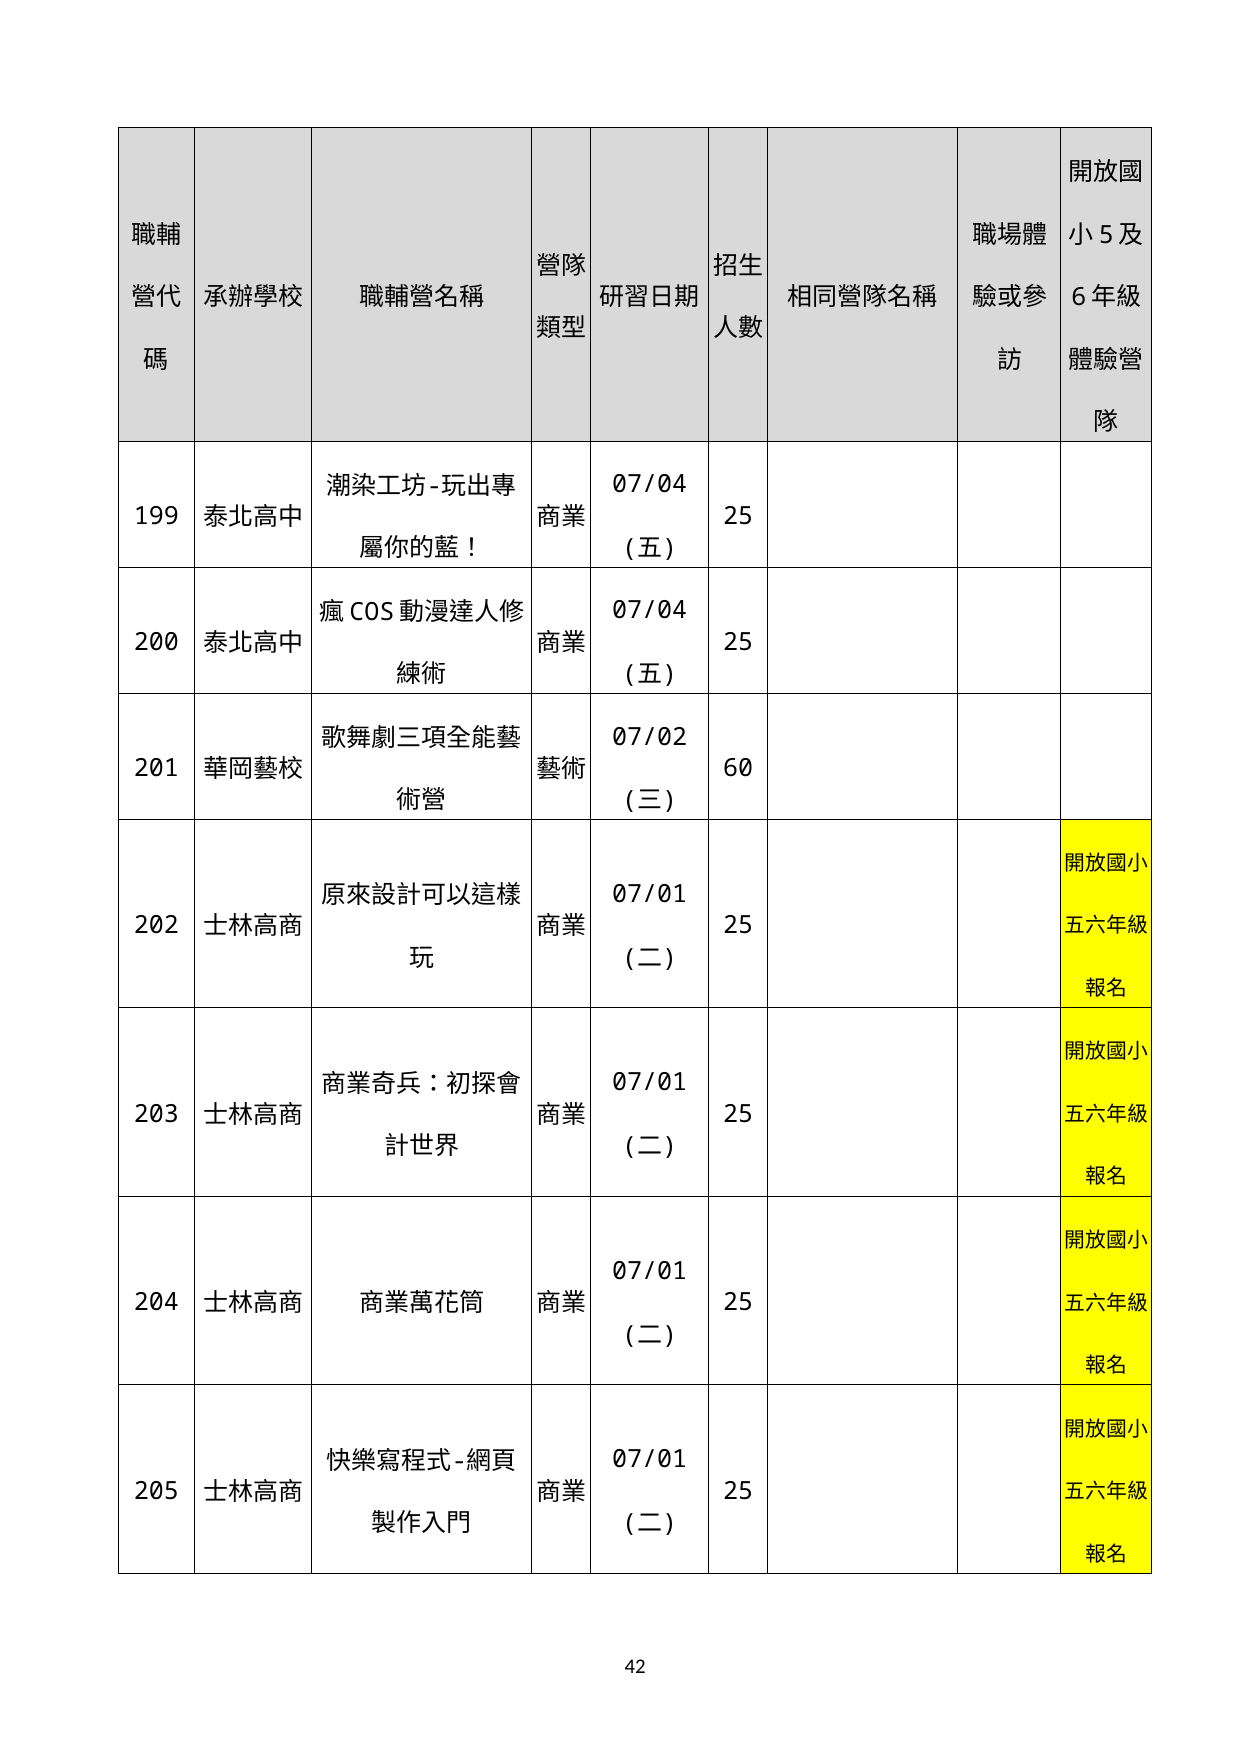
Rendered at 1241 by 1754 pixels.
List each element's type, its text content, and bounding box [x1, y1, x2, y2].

table_cell 商業 [532, 1385, 590, 1573]
table_cell 開放國小五六年級報名 [1061, 1197, 1151, 1384]
table_cell 202 [119, 820, 194, 1007]
table_cell [768, 568, 957, 693]
table_header 職輔營名稱 [312, 128, 531, 441]
table_header 職輔營代碼 [119, 128, 194, 441]
table_cell 開放國小五六年級報名 [1061, 1008, 1151, 1196]
table_cell [768, 1197, 957, 1384]
table_header 承辦學校 [195, 128, 311, 441]
table_cell [768, 442, 957, 567]
table_cell 07/01(二) [591, 1197, 708, 1384]
table_cell 華岡藝校 [195, 694, 311, 819]
table_cell 商業奇兵：初探會計世界 [312, 1008, 531, 1196]
table_cell 商業 [532, 568, 590, 693]
table_header 相同營隊名稱 [768, 128, 957, 441]
table_header 開放國小5及6年級體驗營隊 [1061, 128, 1151, 441]
table_cell 開放國小五六年級報名 [1061, 820, 1151, 1007]
table_cell [958, 1385, 1060, 1573]
table_cell [958, 1197, 1060, 1384]
table_cell 快樂寫程式-網頁製作入門 [312, 1385, 531, 1573]
table_cell 205 [119, 1385, 194, 1573]
table_cell [768, 694, 957, 819]
table_cell 士林高商 [195, 1008, 311, 1196]
table_cell 原來設計可以這樣玩 [312, 820, 531, 1007]
table_cell [1061, 568, 1151, 693]
table_cell 204 [119, 1197, 194, 1384]
table_cell [958, 694, 1060, 819]
table_cell 25 [709, 820, 767, 1007]
table_cell 士林高商 [195, 1385, 311, 1573]
table_cell 士林高商 [195, 820, 311, 1007]
table_cell 200 [119, 568, 194, 693]
table_cell [768, 1008, 957, 1196]
table_cell 25 [709, 1385, 767, 1573]
table_cell 25 [709, 1008, 767, 1196]
table_cell 商業 [532, 442, 590, 567]
table_cell 士林高商 [195, 1197, 311, 1384]
table_header 職場體驗或參訪 [958, 128, 1060, 441]
table_cell 07/04(五) [591, 568, 708, 693]
table_cell 潮染工坊-玩出專屬你的藍！ [312, 442, 531, 567]
table_cell 藝術 [532, 694, 590, 819]
table_cell 泰北高中 [195, 568, 311, 693]
table_cell [958, 442, 1060, 567]
table_header 研習日期 [591, 128, 708, 441]
table_cell [768, 1385, 957, 1573]
table_cell [958, 568, 1060, 693]
table_cell 25 [709, 1197, 767, 1384]
table_cell [958, 1008, 1060, 1196]
table_cell [1061, 442, 1151, 567]
table_cell [958, 820, 1060, 1007]
table_cell 07/01(二) [591, 1385, 708, 1573]
table_cell 歌舞劇三項全能藝術營 [312, 694, 531, 819]
table_cell 商業 [532, 1008, 590, 1196]
table_cell [768, 820, 957, 1007]
table_cell 商業 [532, 820, 590, 1007]
table_cell 07/04(五) [591, 442, 708, 567]
table_cell 商業萬花筒 [312, 1197, 531, 1384]
table_cell 07/01(二) [591, 1008, 708, 1196]
table_cell 201 [119, 694, 194, 819]
table_cell 07/01(二) [591, 820, 708, 1007]
table_cell 商業 [532, 1197, 590, 1384]
table_cell [1061, 694, 1151, 819]
table_cell 泰北高中 [195, 442, 311, 567]
table_header 招生人數 [709, 128, 767, 441]
table_cell 203 [119, 1008, 194, 1196]
table_cell 瘋COS動漫達人修練術 [312, 568, 531, 693]
table_cell 開放國小五六年級報名 [1061, 1385, 1151, 1573]
table_cell 07/02(三) [591, 694, 708, 819]
table_cell 25 [709, 568, 767, 693]
table_cell 199 [119, 442, 194, 567]
table_cell 25 [709, 442, 767, 567]
table_cell 60 [709, 694, 767, 819]
table_header 營隊類型 [532, 128, 590, 441]
